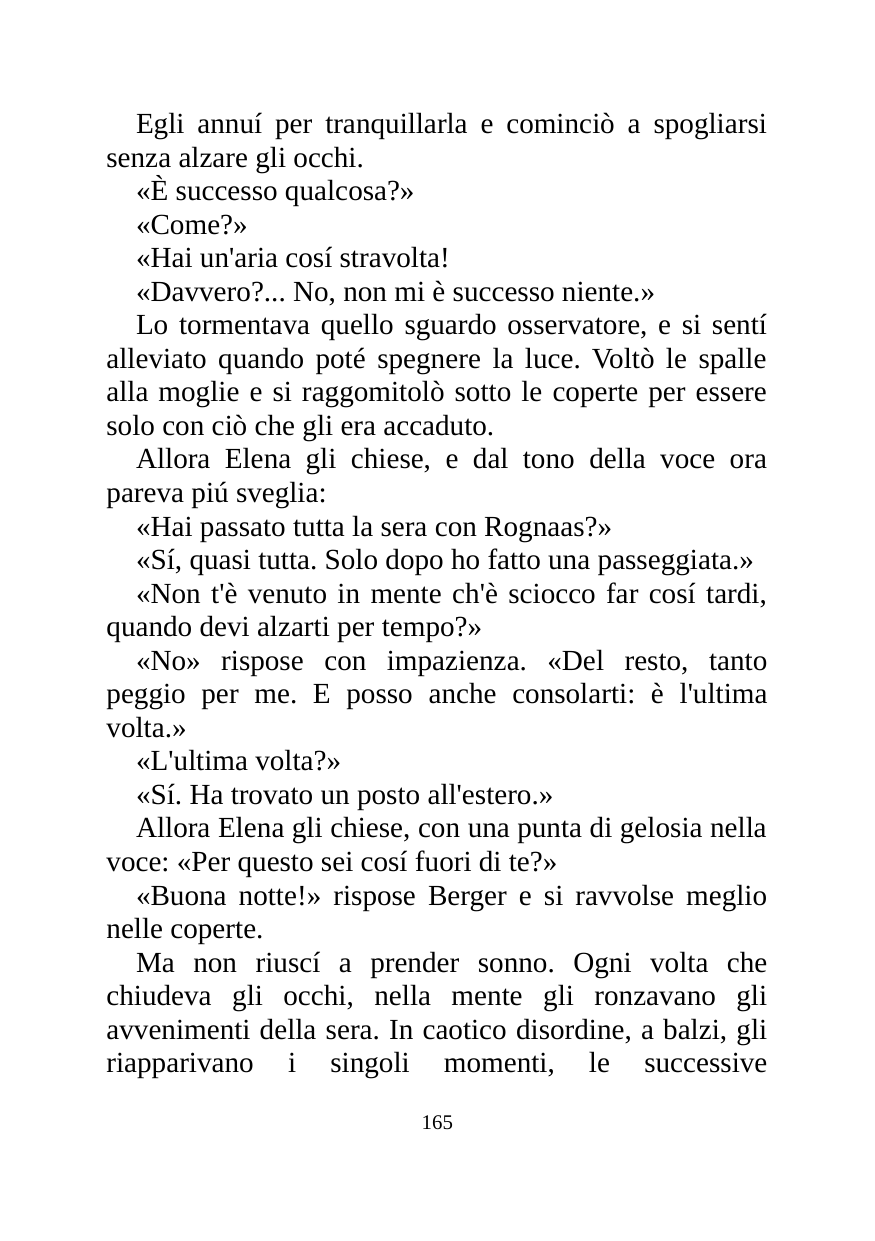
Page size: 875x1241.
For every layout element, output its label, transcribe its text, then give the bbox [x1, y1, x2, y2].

text «Sí. Ha trovato un posto all'estero.» [106, 777, 768, 811]
text «Come?» [106, 207, 768, 240]
text Allora Elena gli chiese, con una punta di gelosia nella voce: «Per questo sei cosí fuori di te?» [106, 811, 768, 878]
text «No» rispose con impazienza. «Del resto, tanto peggio per me. E posso anche consolarti: è l'ultima volta.» [106, 643, 768, 743]
text «Davvero?... No, non mi è successo niente.» [106, 274, 768, 307]
text «Hai passato tutta la sera con Rognaas?» [106, 509, 768, 542]
text «Buona notte!» rispose Berger e si ravvolse meglio nelle coperte. [106, 878, 768, 945]
text Allora Elena gli chiese, e dal tono della voce ora pareva piú sveglia: [106, 442, 768, 509]
text Ma non riuscí a prender sonno. Ogni volta che chiudeva gli occhi, nella mente gli ronzavano gli avvenimenti della sera. In caotico disordine, a balzi, gli riapparivano i singoli momenti, le successive [106, 945, 768, 1079]
text Egli annuí per tranquillarla e cominciò a spogliarsi senza alzare gli occhi. [106, 106, 768, 173]
text «L'ultima volta?» [106, 743, 768, 777]
text «Non t'è venuto in mente ch'è sciocco far cosí tardi, quando devi alzarti per tempo?» [106, 576, 768, 643]
text Lo tormentava quello sguardo osservatore, e si sentí alleviato quando poté spegnere la luce. Voltò le spalle alla moglie e si raggomitolò sotto le coperte per essere solo con ciò che gli era accaduto. [106, 307, 768, 442]
text «Sí, quasi tutta. Solo dopo ho fatto una passeggiata.» [106, 542, 768, 576]
text «È successo qualcosa?» [106, 173, 768, 207]
text «Hai un'aria cosí stravolta! [106, 240, 768, 274]
